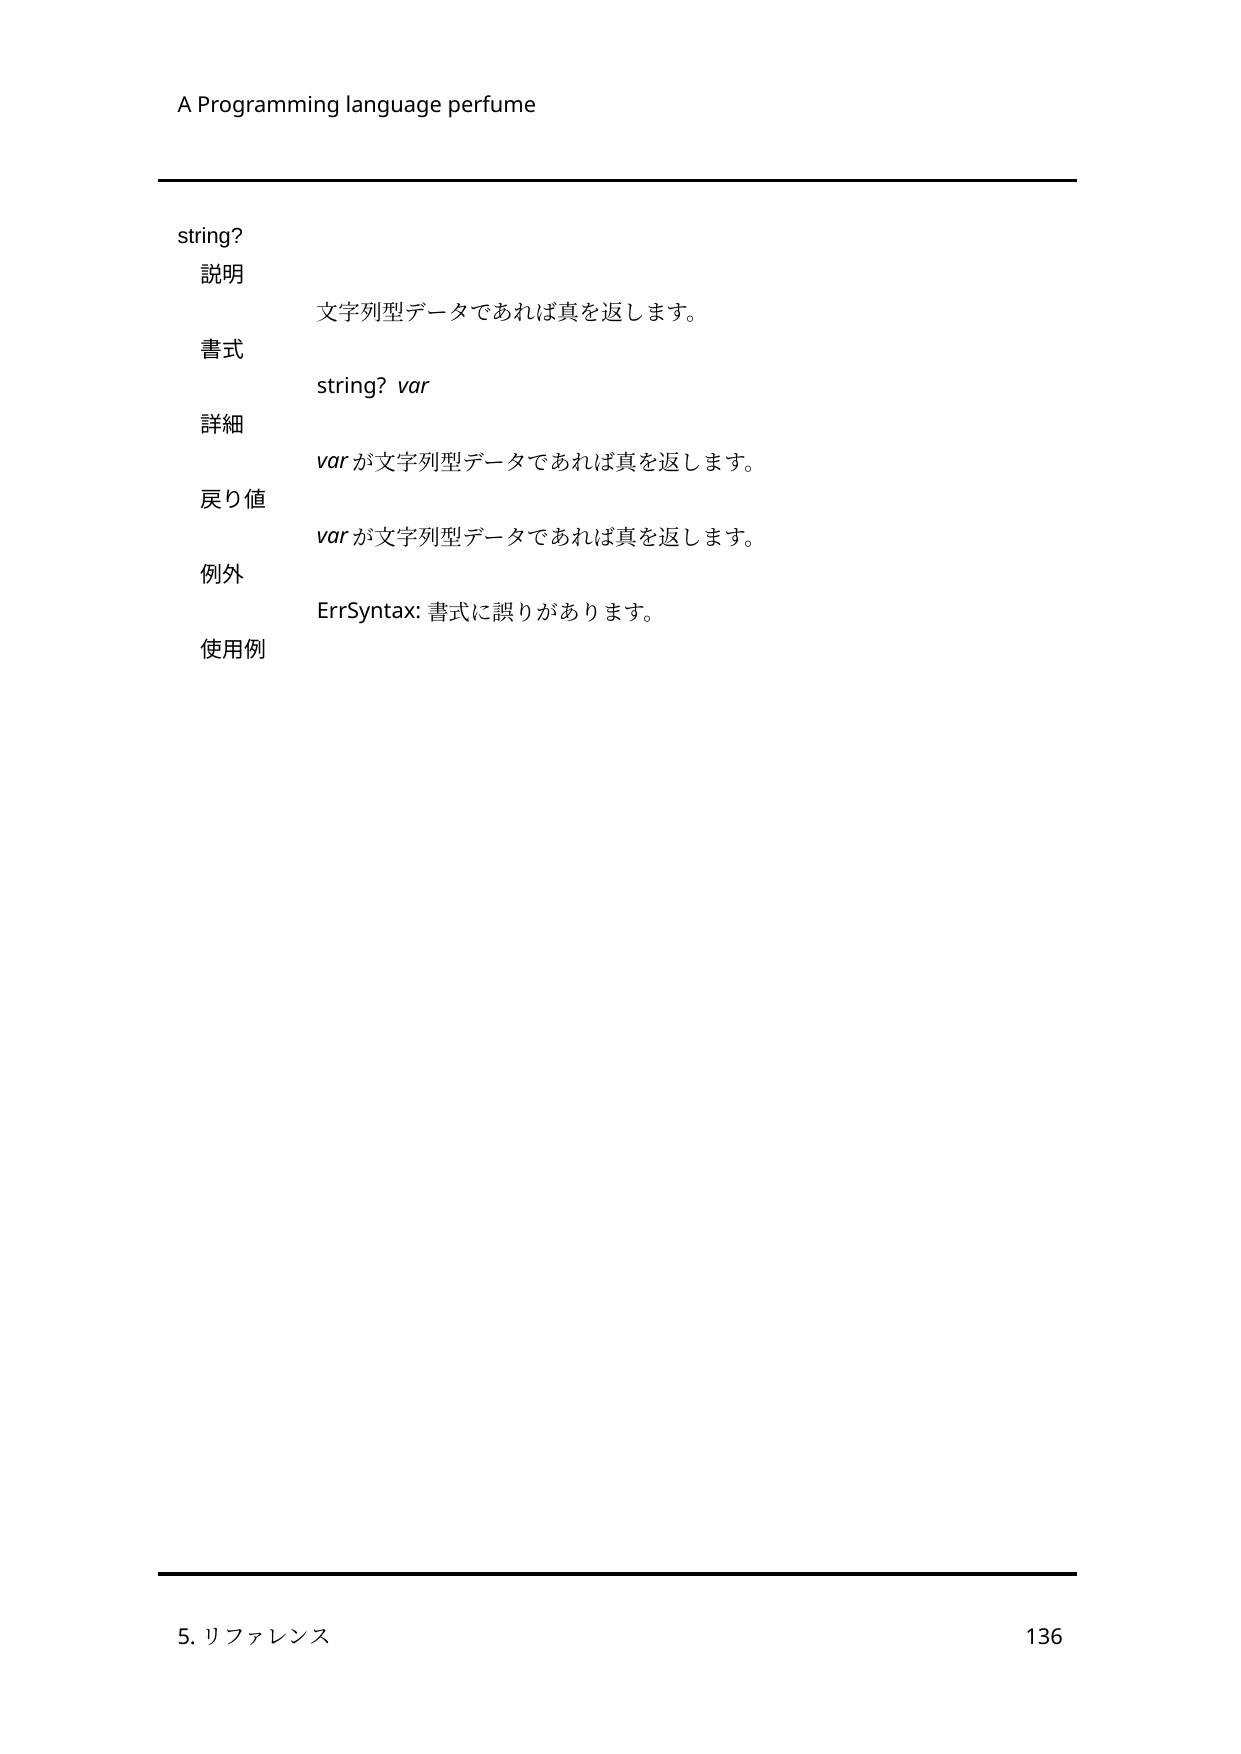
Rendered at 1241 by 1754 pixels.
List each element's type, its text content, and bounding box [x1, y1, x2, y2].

table_header 文字列型データであれば真を返します。 [317, 254, 1063, 329]
table_header 説明 [200, 254, 317, 329]
table_cell 使用例 [200, 629, 317, 704]
subtitle string? [177, 217, 1063, 254]
table_cell string? var [317, 329, 1063, 404]
table_cell 例外 [200, 554, 317, 629]
table_cell varが文字列型データであれば真を返します。 [317, 479, 1063, 554]
table_cell 詳細 [200, 404, 317, 479]
table_cell [317, 629, 1063, 704]
table_cell 戻り値 [200, 479, 317, 554]
table_cell varが文字列型データであれば真を返します。 [317, 404, 1063, 479]
table_cell 書式 [200, 329, 317, 404]
table_cell ErrSyntax: 書式に誤りがあります。 [317, 554, 1063, 629]
